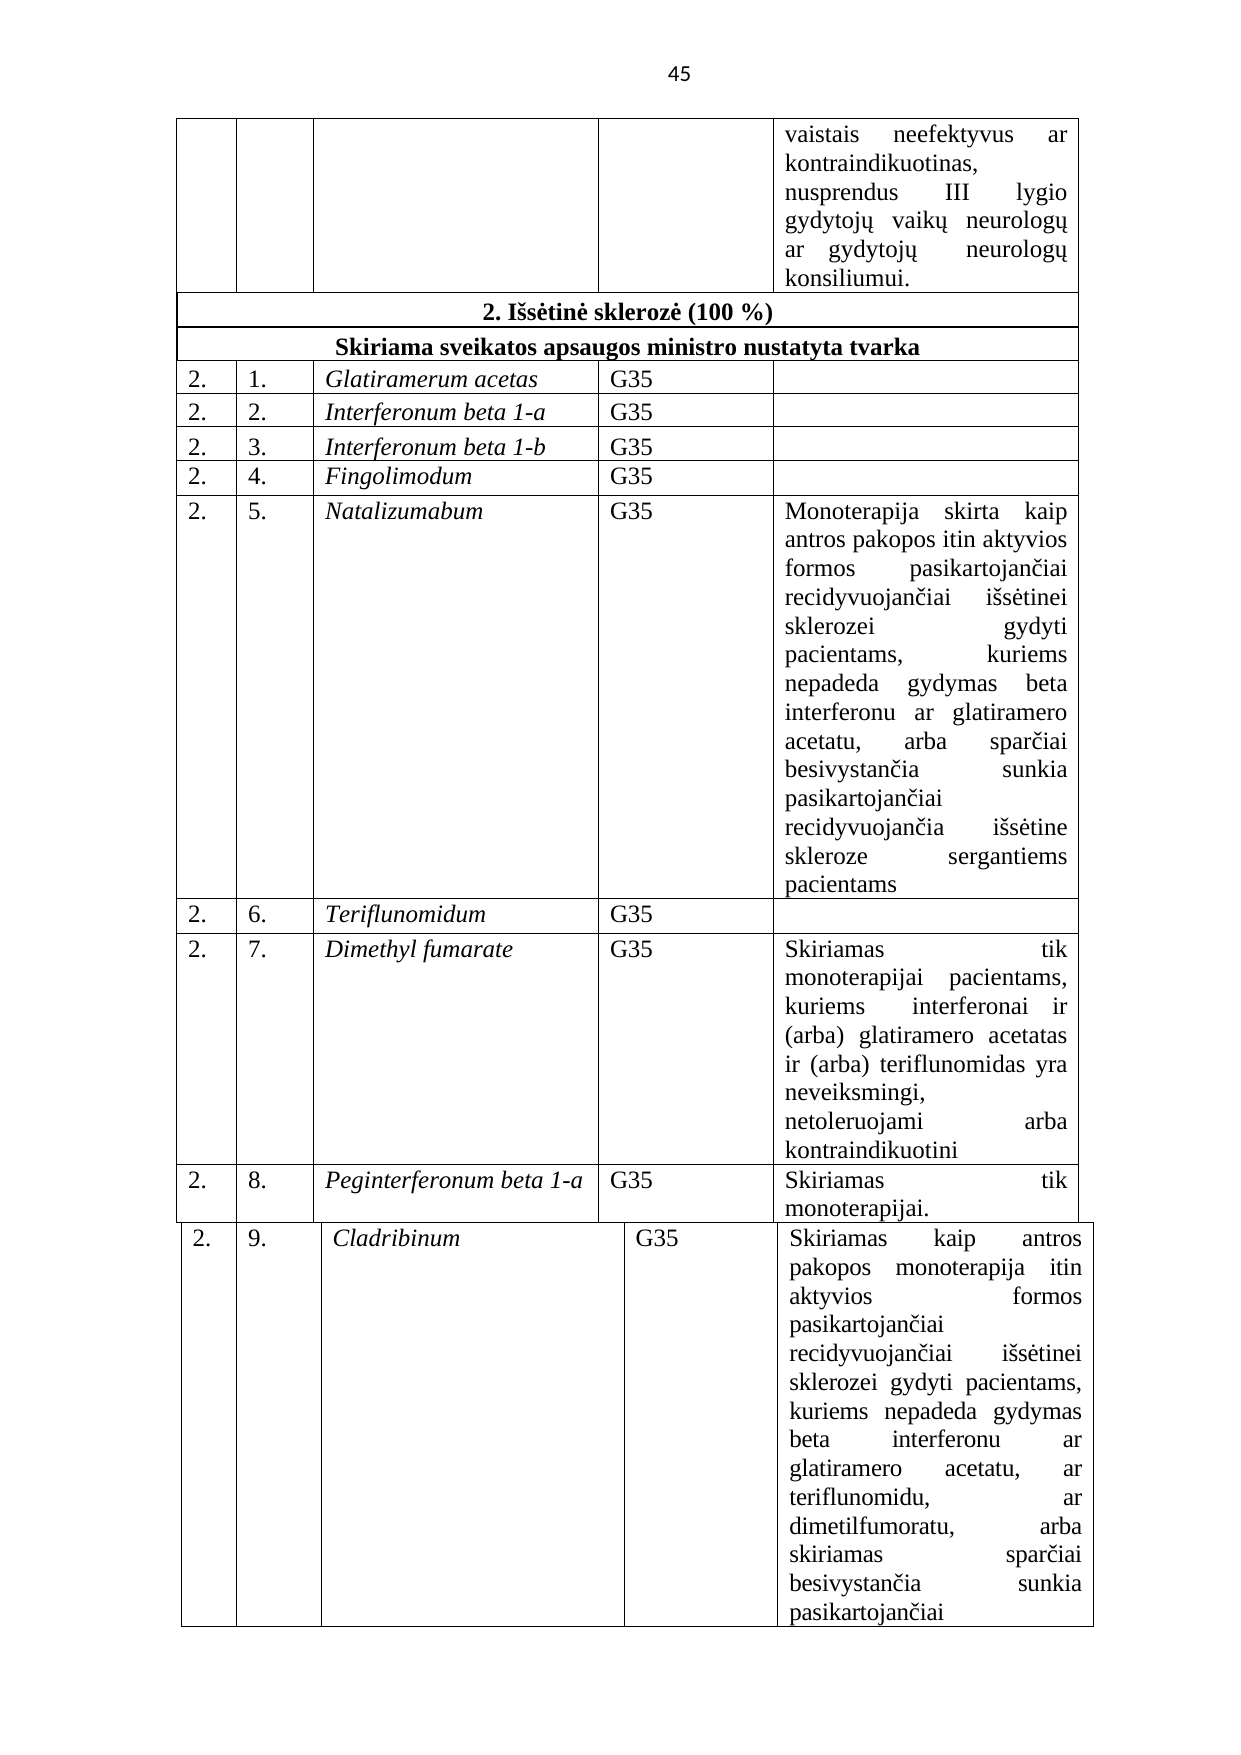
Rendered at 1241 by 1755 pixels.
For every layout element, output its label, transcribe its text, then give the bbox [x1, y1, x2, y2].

table_cell [1103, 360, 1109, 393]
table_cell G35 [599, 496, 773, 898]
table_cell G35 [599, 394, 773, 426]
table_cell [1079, 460, 1083, 495]
table_cell [1099, 1164, 1103, 1222]
table_cell [1079, 326, 1083, 360]
table_cell [1084, 326, 1088, 360]
table_cell [1103, 495, 1109, 898]
table_cell G35 [599, 1165, 773, 1222]
table_cell G35 [599, 361, 773, 393]
table_cell 3. [237, 427, 313, 460]
table_cell [1084, 898, 1088, 933]
table_cell [1103, 1222, 1109, 1626]
table_cell 2. [177, 361, 236, 393]
table_cell Skiriamas tik monoterapijai pacientams, kuriems interferonai ir (arba) glatiramero acetatas ir (arba) teriflunomidas yra neveiksmingi, netoleruojami arba kontraindikuotini [774, 934, 1078, 1164]
table_cell Skiriamas tik monoterapijai. [774, 1165, 1078, 1222]
table_cell 2. [177, 899, 236, 933]
table_cell [1079, 495, 1083, 898]
table_cell [1079, 360, 1083, 393]
table_cell 8. [237, 1165, 313, 1222]
table_cell [1084, 292, 1088, 326]
table_cell G35 [599, 461, 773, 495]
table_cell [1093, 393, 1099, 426]
table_cell [1093, 1164, 1099, 1222]
table_cell [1109, 118, 1123, 292]
table_cell [1099, 495, 1103, 898]
table_cell [1088, 933, 1093, 1164]
table_cell [1099, 933, 1103, 1164]
table_cell [1109, 426, 1123, 460]
table_cell [1088, 495, 1093, 898]
table_cell [1099, 1222, 1103, 1626]
table_cell [1094, 1222, 1099, 1626]
table_cell 2. [177, 934, 236, 1164]
table_cell [1088, 360, 1093, 393]
table_cell [1099, 460, 1103, 495]
table_cell [1103, 118, 1109, 292]
table_cell [1109, 495, 1123, 898]
table_cell [237, 119, 313, 292]
table_cell [1093, 495, 1099, 898]
table_cell [1079, 898, 1083, 933]
table_cell [1088, 1164, 1093, 1222]
table_cell [1099, 426, 1103, 460]
table_cell [1088, 426, 1093, 460]
table_cell Cladribinum [322, 1223, 624, 1626]
table_cell [1079, 393, 1083, 426]
table_cell [1099, 118, 1103, 292]
table_cell [1079, 118, 1083, 292]
table_cell 2. [177, 496, 236, 898]
table_cell Interferonum beta 1-a [314, 394, 598, 426]
table_cell [1103, 460, 1109, 495]
table_cell [1084, 426, 1088, 460]
table_cell [1103, 292, 1109, 326]
table_cell [1093, 898, 1099, 933]
table_cell [1093, 460, 1099, 495]
table_cell Natalizumabum [314, 496, 598, 898]
table_cell [1109, 933, 1123, 1164]
table_cell [314, 119, 598, 292]
table_cell [1079, 933, 1083, 1164]
table_cell 2. [177, 427, 236, 460]
table_cell [1088, 393, 1093, 426]
table_cell [1093, 326, 1099, 360]
table_cell [1109, 393, 1123, 426]
table_cell 1. [237, 361, 313, 393]
table_cell vaistais neefektyvus ar kontraindikuotinas, nusprendus III lygio gydytojų vaikų neurologų ar gydytojų neurologų konsiliumui. [774, 119, 1078, 292]
table_cell [1109, 460, 1123, 495]
table_cell [1079, 1164, 1083, 1222]
table_cell [1088, 292, 1093, 326]
table_cell [774, 899, 1078, 933]
table_cell [1079, 426, 1083, 460]
table_cell [1103, 1164, 1109, 1222]
table_cell G35 [599, 427, 773, 460]
table_cell [1084, 1164, 1088, 1222]
table_cell [1093, 360, 1099, 393]
table_cell G35 [625, 1223, 777, 1626]
table_cell [1103, 393, 1109, 426]
table_cell [1079, 292, 1083, 326]
table_cell [1099, 326, 1103, 360]
table_cell [1088, 460, 1093, 495]
table_cell 7. [237, 934, 313, 1164]
table_cell [1084, 933, 1088, 1164]
table_cell [1099, 898, 1103, 933]
table_cell [774, 461, 1078, 495]
table_cell [1109, 360, 1123, 393]
table_cell [1084, 118, 1088, 292]
table_cell [177, 1223, 181, 1626]
table_cell [1099, 360, 1103, 393]
table_cell Peginterferonum beta 1-a [314, 1165, 598, 1222]
table_cell [1103, 898, 1109, 933]
table_cell Skiriama sveikatos apsaugos ministro nustatyta tvarka [178, 328, 1078, 360]
table_cell 4. [237, 461, 313, 495]
table_cell [1103, 326, 1109, 360]
table_cell [1084, 360, 1088, 393]
table_cell [1084, 460, 1088, 495]
table_cell Dimethyl fumarate [314, 934, 598, 1164]
table_cell [177, 119, 236, 292]
table_cell [1088, 898, 1093, 933]
table_cell 6. [237, 899, 313, 933]
table_cell [1109, 898, 1123, 933]
table_cell [1109, 1222, 1123, 1626]
table_cell [1084, 495, 1088, 898]
table_cell [774, 394, 1078, 426]
table_cell 2. [177, 394, 236, 426]
table_cell 2. [177, 1165, 236, 1222]
table_cell G35 [599, 899, 773, 933]
table_cell [1088, 118, 1093, 292]
table_cell [1084, 393, 1088, 426]
table_cell [1093, 118, 1099, 292]
table_cell 2. [177, 461, 236, 495]
table_cell Interferonum beta 1-b [314, 427, 598, 460]
table_cell G35 [599, 934, 773, 1164]
table_cell [1093, 933, 1099, 1164]
table_cell [599, 119, 773, 292]
table_cell [1109, 292, 1123, 326]
table_cell [774, 427, 1078, 460]
table_cell Teriflunomidum [314, 899, 598, 933]
table_cell [1093, 292, 1099, 326]
table_cell Glatiramerum acetas [314, 361, 598, 393]
table_cell [1109, 326, 1123, 360]
table_cell 2. [182, 1223, 236, 1626]
table_cell [1103, 933, 1109, 1164]
table_cell [774, 361, 1078, 393]
table_cell [1103, 426, 1109, 460]
table_cell 5. [237, 496, 313, 898]
table_cell [1088, 326, 1093, 360]
table_cell [1099, 393, 1103, 426]
table_cell 2. Išsėtinė sklerozė (100 %) [178, 293, 1078, 326]
table_cell Monoterapija skirta kaip antros pakopos itin aktyvios formos pasikartojančiai recidyvuojančiai išsėtinei sklerozei gydyti pacientams, kuriems nepadeda gydymas beta interferonu ar glatiramero acetatu, arba sparčiai besivystančia sunkia pasikartojančiai recidyvuojančia išsėtine skleroze sergantiems pacientams [774, 496, 1078, 898]
table_cell [1109, 1164, 1123, 1222]
table_cell 2. [237, 394, 313, 426]
table_cell Fingolimodum [314, 461, 598, 495]
table_cell [1093, 426, 1099, 460]
table_cell Skiriamas kaip antros pakopos monoterapija itin aktyvios formos pasikartojančiai recidyvuojančiai išsėtinei sklerozei gydyti pacientams, kuriems nepadeda gydymas beta interferonu ar glatiramero acetatu, ar teriflunomidu, ar dimetilfumoratu, arba skiriamas sparčiai besivystančia sunkia pasikartojančiai [778, 1223, 1093, 1626]
table_cell [1099, 292, 1103, 326]
table_cell 9. [237, 1223, 321, 1626]
